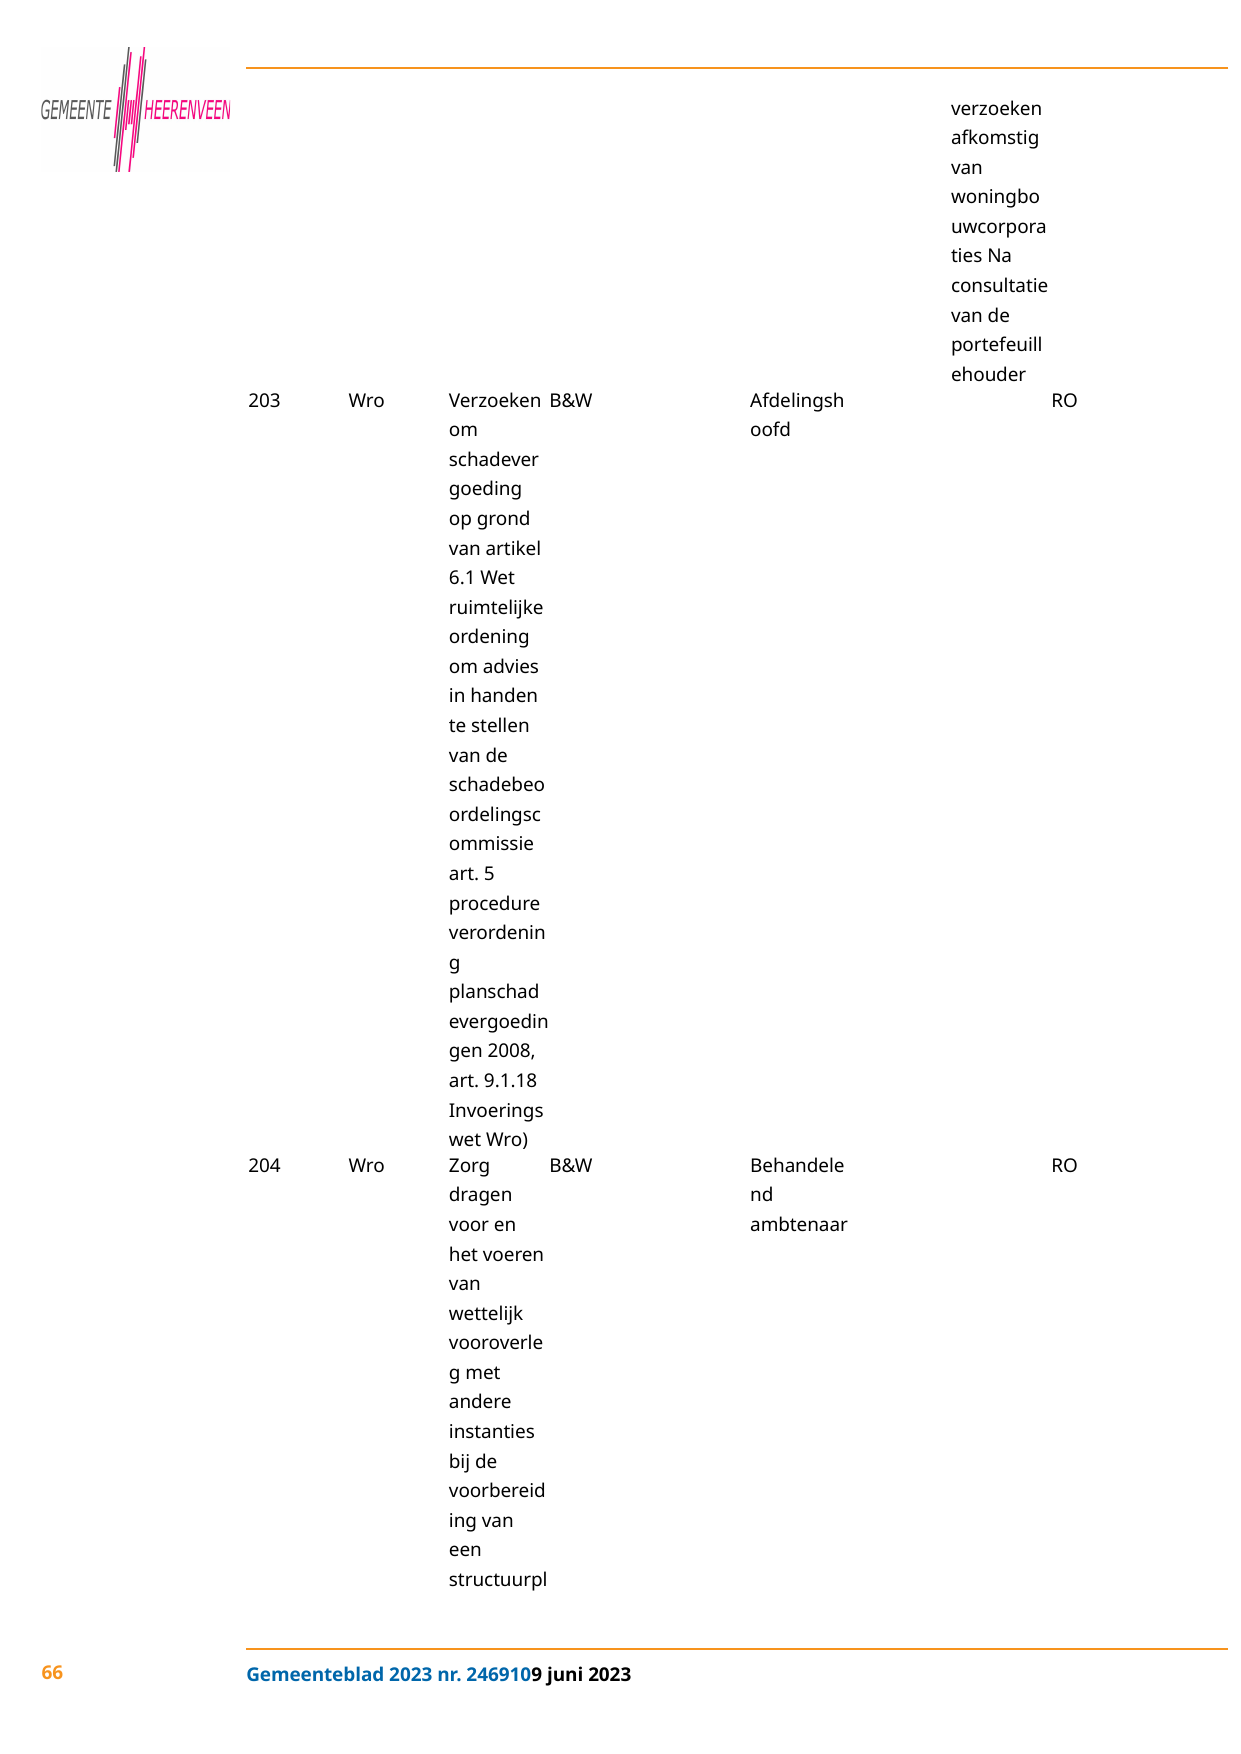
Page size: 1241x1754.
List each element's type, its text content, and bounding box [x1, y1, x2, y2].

table_cell Wro [348, 387, 449, 1152]
table_cell [650, 1152, 750, 1592]
table_cell B&W [549, 387, 649, 1152]
table_cell Verzoeken om schadevergoeding op grond van artikel 6.1 Wet ruimtelijke ordening om advies in handen te stellen van de schadebeoordelingscommissie art. 5 procedureverordening planschadevergoedingen 2008, art. 9.1.18 Invoeringswet Wro) [449, 387, 549, 1152]
table_cell [850, 1152, 951, 1592]
table_cell [951, 387, 1051, 1152]
table_cell [750, 95, 850, 387]
table_cell [650, 387, 750, 1152]
table_cell [549, 95, 649, 387]
table_cell [951, 1152, 1051, 1592]
table_cell RO [1051, 387, 1152, 1152]
table_cell Afdelingshoofd [750, 387, 850, 1152]
table_cell Wro [348, 1152, 449, 1592]
table_cell [348, 95, 449, 387]
table_cell [850, 387, 951, 1152]
table_cell RO [1051, 1152, 1152, 1592]
table_cell 204 [248, 1152, 348, 1592]
table_cell verzoeken afkomstig van woningbouwcorporaties Na consultatie van de portefeuillehouder [951, 95, 1051, 387]
picture [41, 47, 231, 172]
table_cell 203 [248, 387, 348, 1152]
table_cell [1051, 95, 1152, 387]
table_cell B&W [549, 1152, 649, 1592]
table_cell [850, 95, 951, 387]
table_cell [449, 95, 549, 387]
table_cell Zorg dragen voor en het voeren van wettelijk vooroverleg met andere instanties bij de voorbereiding van een structuurpl [449, 1152, 549, 1592]
table_cell [248, 95, 348, 387]
table_cell [650, 95, 750, 387]
table_cell Behandelend ambtenaar [750, 1152, 850, 1592]
